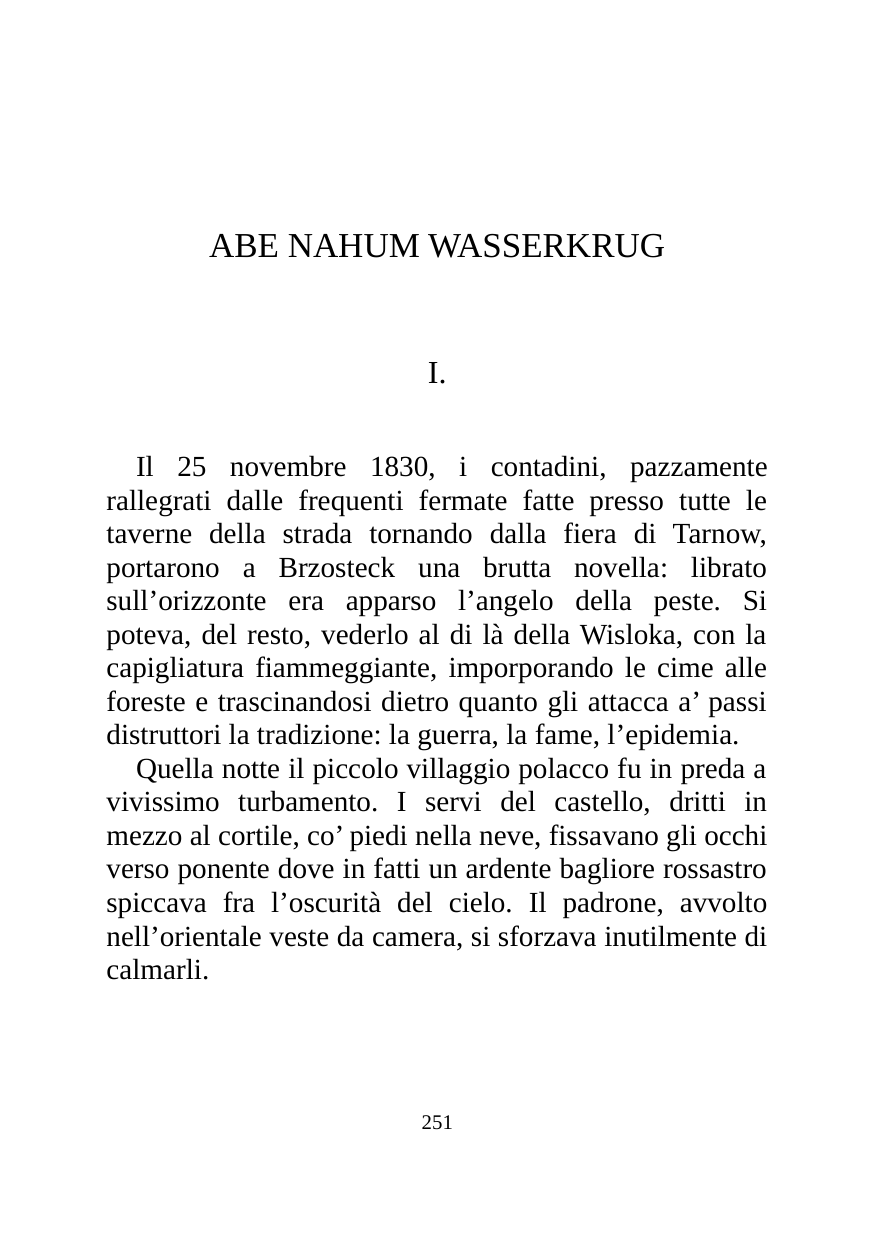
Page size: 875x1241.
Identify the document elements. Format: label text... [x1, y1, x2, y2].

subtitle I. [106, 353, 768, 390]
text Quella notte il piccolo villaggio polacco fu in preda a vivissimo turbamento. I servi del castello, dritti in mezzo al cortile, co’ piedi nella neve, fissavano gli occhi verso ponente dove in fatti un ardente bagliore rossastro spiccava fra l’oscurità del cielo. Il padrone, avvolto nell’orientale veste da camera, si sforzava inutilmente di calmarli. [106, 751, 768, 986]
subtitle ABE NAHUM WASSERKRUG [106, 224, 768, 264]
text Il 25 novembre 1830, i contadini, pazzamente rallegrati dalle frequenti fermate fatte presso tutte le taverne della strada tornando dalla fiera di Tarnow, portarono a Brzosteck una brutta novella: librato sull’orizzonte era apparso l’angelo della peste. Si poteva, del resto, vederlo al di là della Wisloka, con la capigliatura fiammeggiante, imporporando le cime alle foreste e trascinandosi dietro quanto gli attacca a’ passi distruttori la tradizione: la guerra, la fame, l’epidemia. [106, 449, 768, 751]
